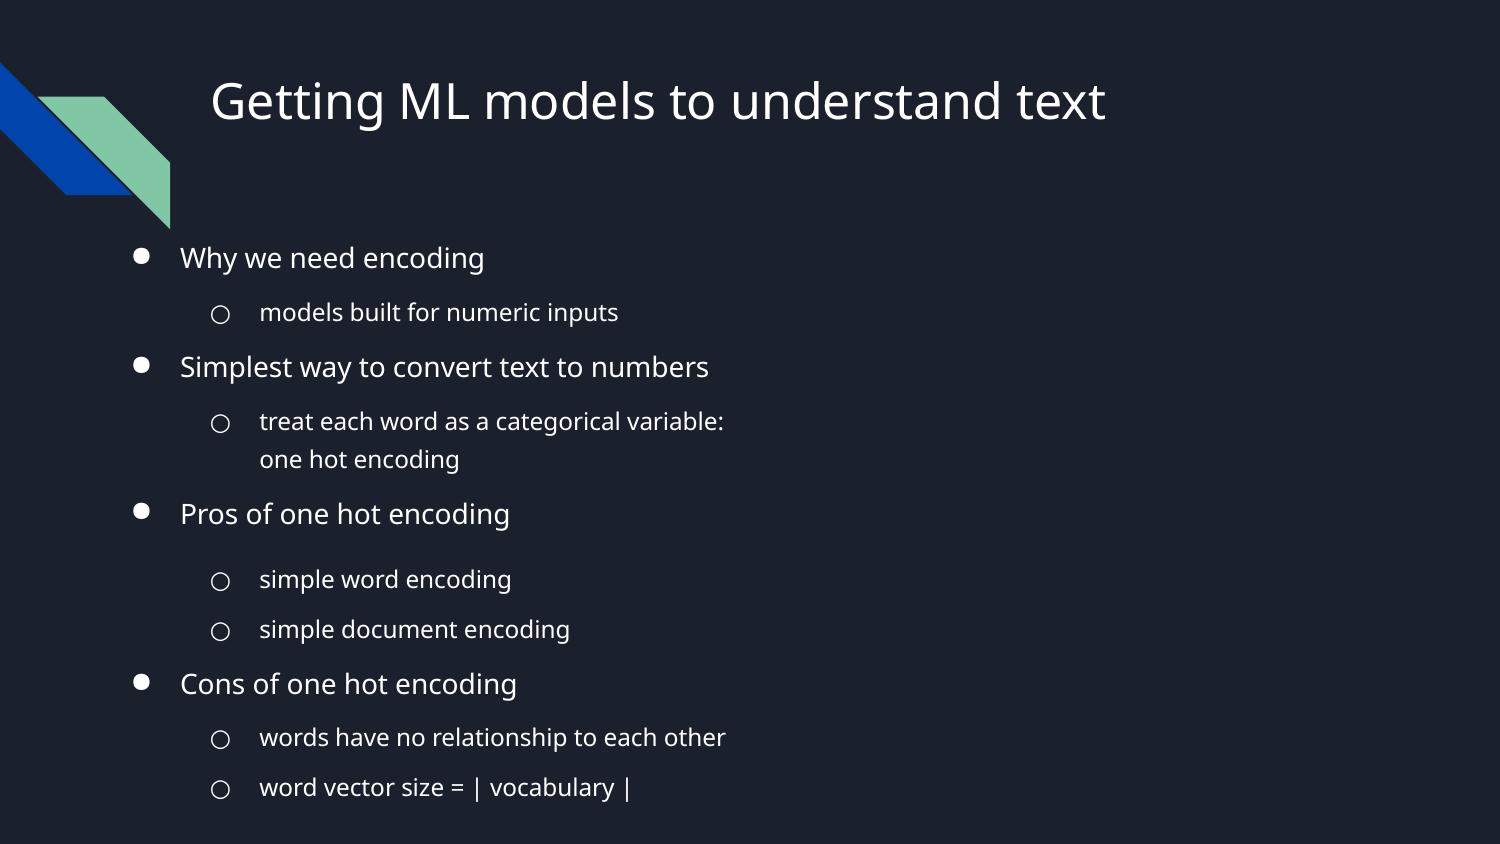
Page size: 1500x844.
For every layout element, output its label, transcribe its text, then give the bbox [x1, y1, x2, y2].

list Why we need encoding models built for numeric inputs Simplest way to convert text to numbers treat each word as a categorical variable: one hot encoding Pros of one hot encoding simple word encoding simple document encoding Cons of one hot encoding words have no relationship to each other word vector size = | vocabulary | [115, 218, 996, 819]
title Getting ML models to understand text [195, 51, 1351, 188]
